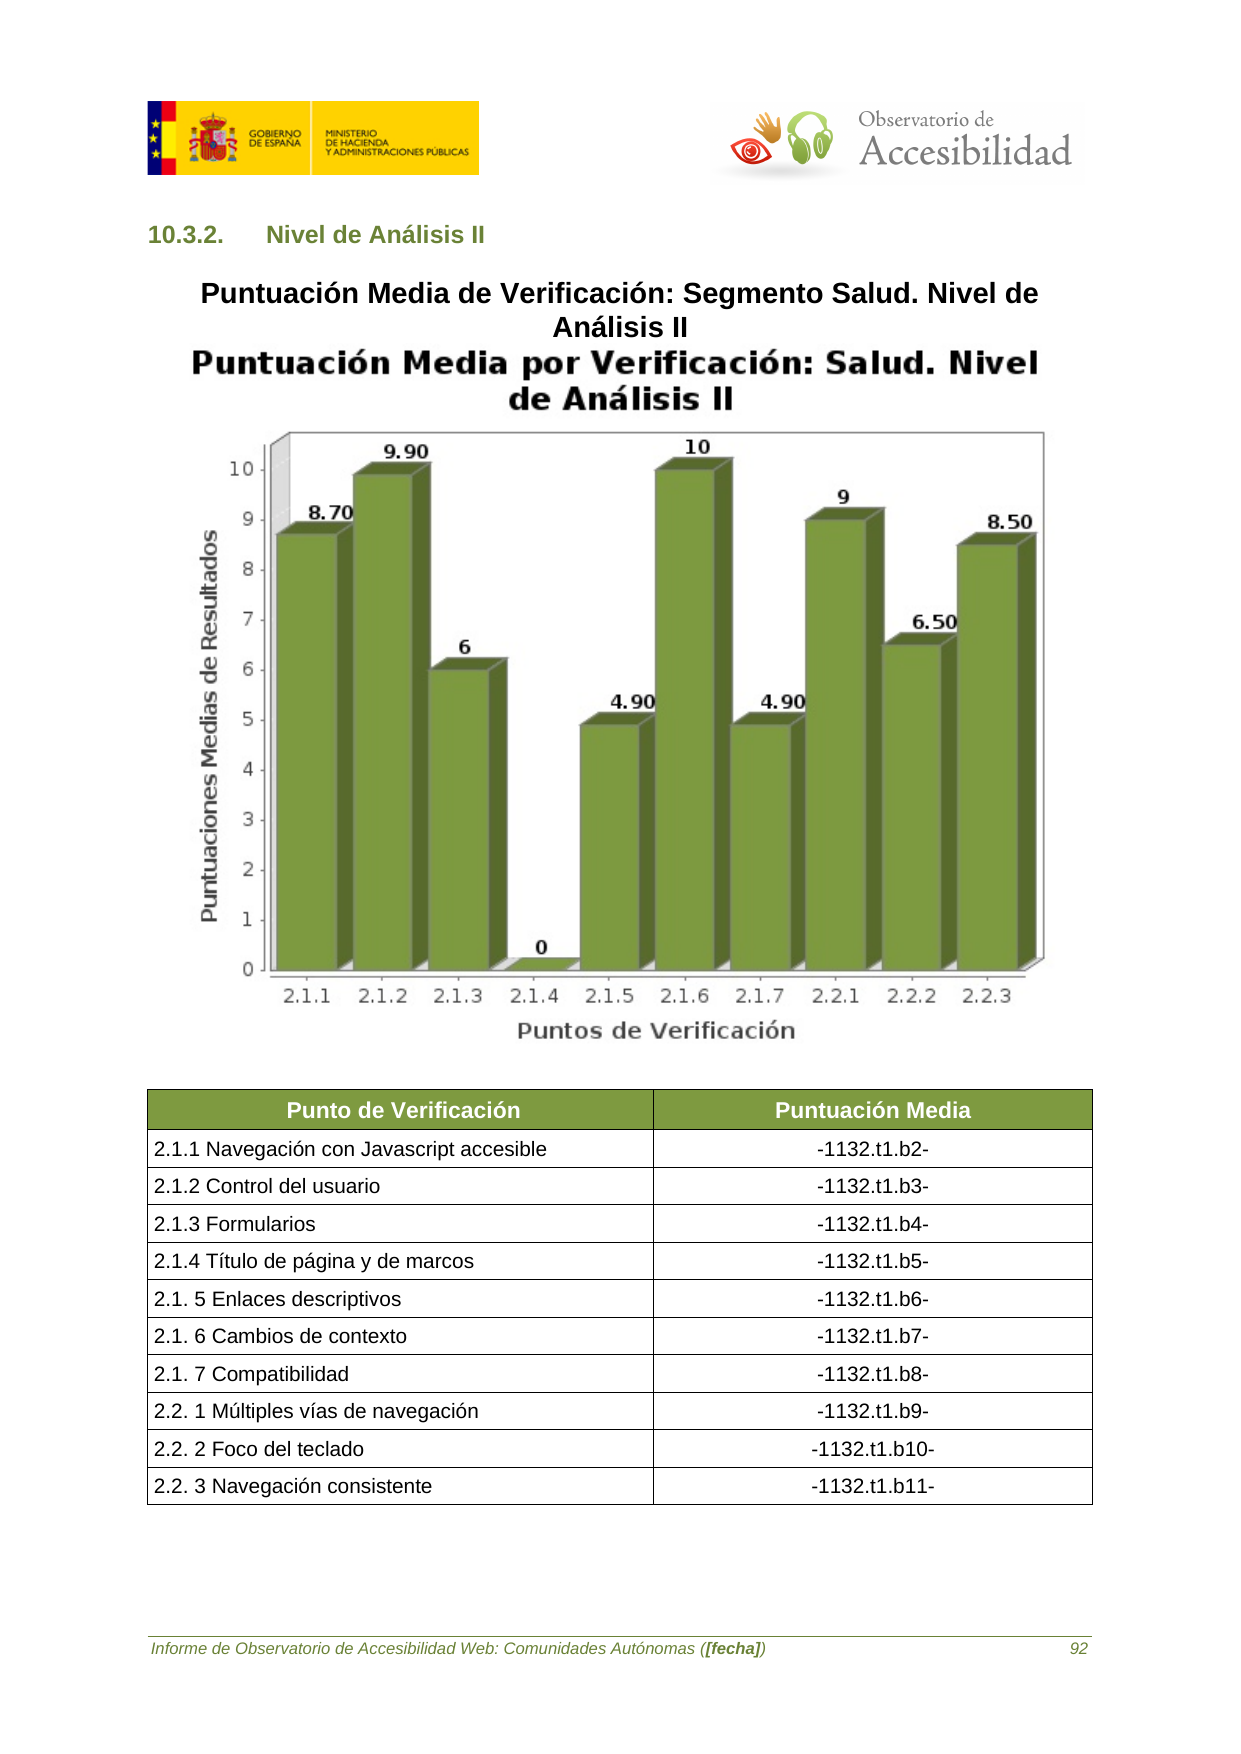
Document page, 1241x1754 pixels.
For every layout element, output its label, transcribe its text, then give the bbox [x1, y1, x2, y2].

table_cell 2.1.1 Navegación con Javascript accesible [148, 1130, 653, 1167]
table_cell 2.1.3 Formularios [148, 1205, 653, 1242]
table_cell -1132.t1.b10- [654, 1430, 1092, 1467]
table_cell -1132.t1.b5- [654, 1243, 1092, 1279]
table_cell 2.1.4 Título de página y de marcos [148, 1243, 653, 1279]
table_header Punto de Verificación [148, 1090, 653, 1129]
table_cell -1132.t1.b7- [654, 1318, 1092, 1354]
text Puntuación Media de Verificación: Segmento Salud. Nivel de Análisis II [148, 276, 1092, 343]
picture [147, 101, 479, 175]
table_cell -1132.t1.b2- [654, 1130, 1092, 1167]
picture [710, 102, 1086, 185]
table_cell -1132.t1.b11- [654, 1468, 1092, 1504]
table_header Puntuación Media [654, 1090, 1092, 1129]
table_cell 2.1. 7 Compatibilidad [148, 1355, 653, 1392]
table_cell 2.1.2 Control del usuario [148, 1168, 653, 1204]
table_cell -1132.t1.b6- [654, 1280, 1092, 1317]
table_cell -1132.t1.b3- [654, 1168, 1092, 1204]
table_cell 2.2. 2 Foco del teclado [148, 1430, 653, 1467]
table_cell 2.1. 5 Enlaces descriptivos [148, 1280, 653, 1317]
subtitle Nivel de Análisis II [148, 220, 1092, 248]
table_cell -1132.t1.b4- [654, 1205, 1092, 1242]
table_cell 2.1. 6 Cambios de contexto [148, 1318, 653, 1354]
picture [178, 343, 1062, 1053]
table_cell 2.2. 1 Múltiples vías de navegación [148, 1393, 653, 1429]
table_cell -1132.t1.b9- [654, 1393, 1092, 1429]
table_cell 2.2. 3 Navegación consistente [148, 1468, 653, 1504]
table_cell -1132.t1.b8- [654, 1355, 1092, 1392]
